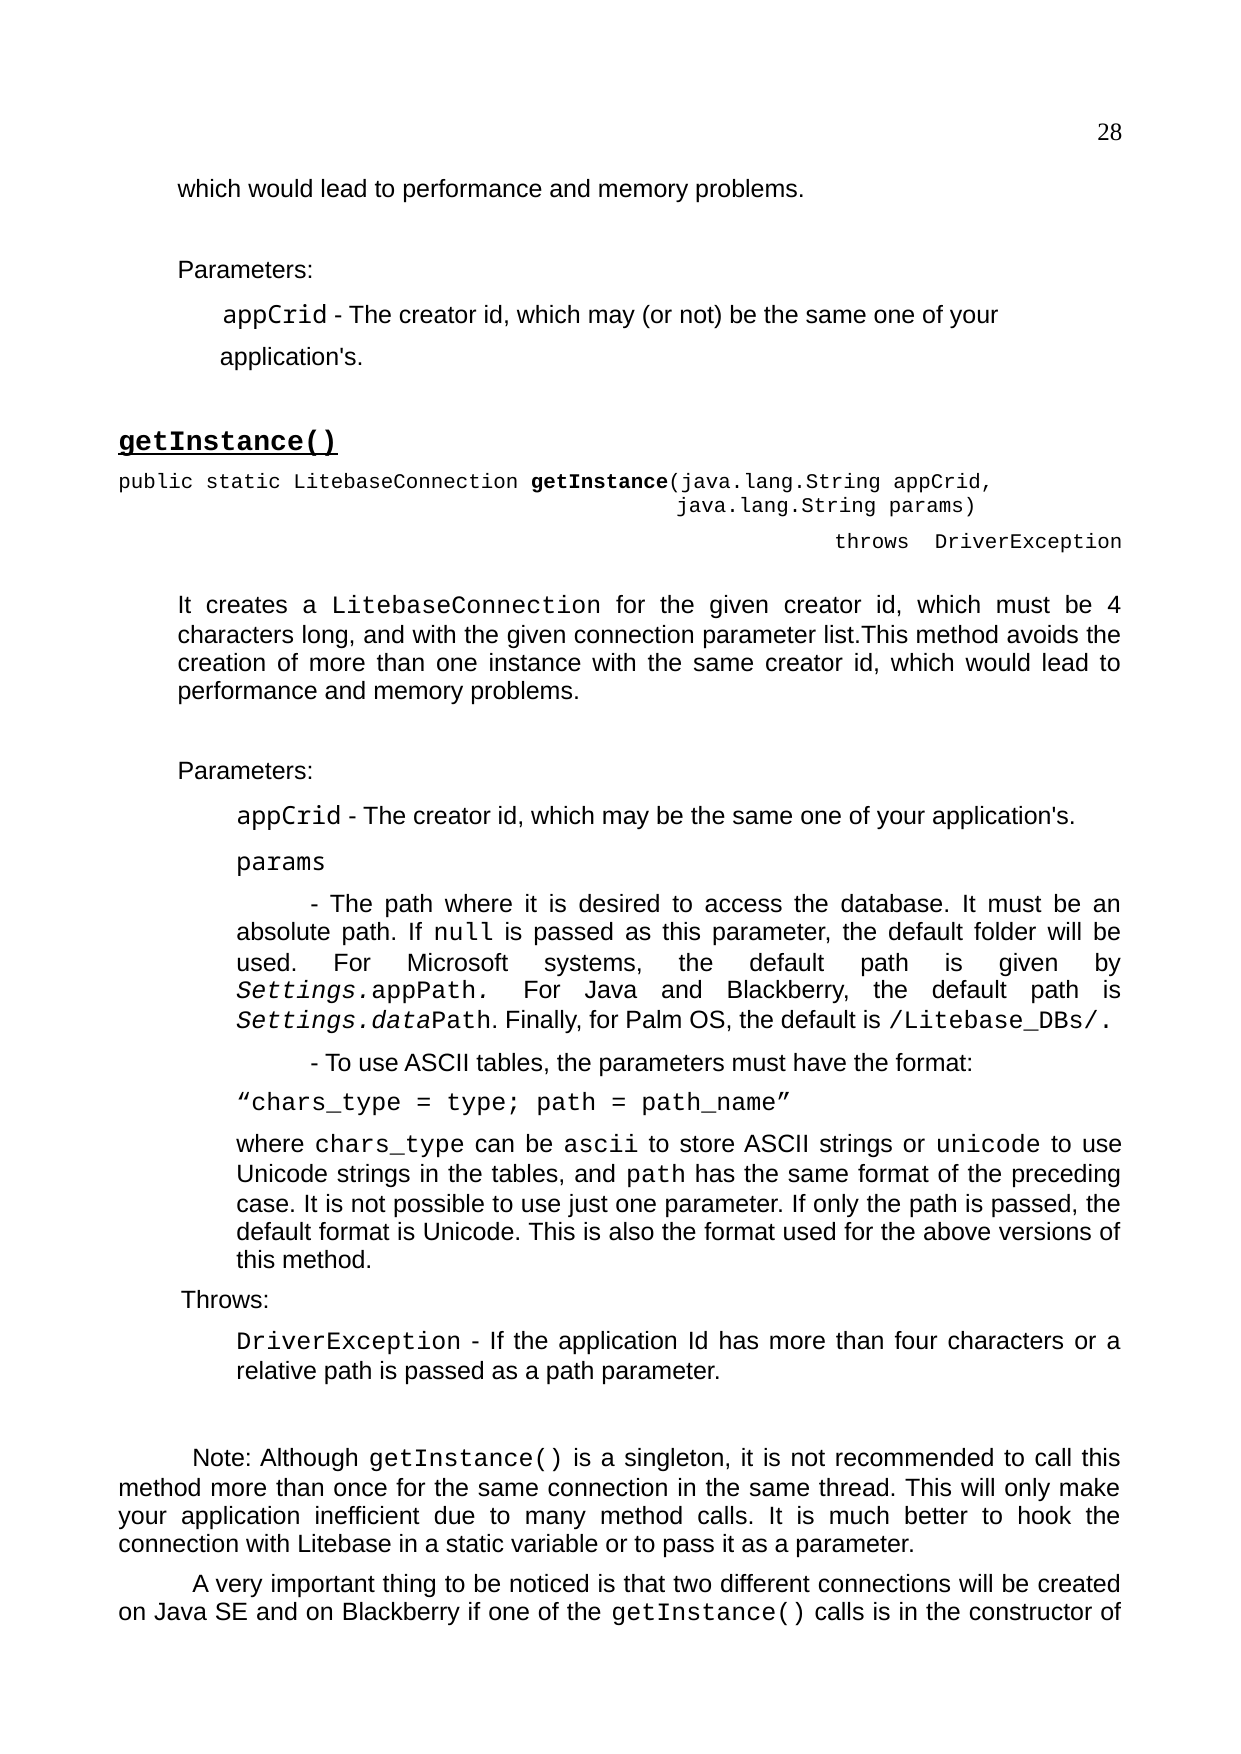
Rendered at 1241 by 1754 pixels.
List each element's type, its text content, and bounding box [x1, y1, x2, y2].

list - To use ASCII tables, the parameters must have the format: [236, 1049, 1122, 1077]
text application's. [192, 343, 1122, 371]
list appCrid - The creator id, which may be the same one of your application's. [236, 797, 1122, 831]
list DriverException - If the application Id has more than four characters or a relative path is passed as a path parameter. [236, 1327, 1122, 1384]
list A very important thing to be noticed is that two different connections will be created on Java SE and on Blackberry if one of the getInstance() calls is in the constructor of [118, 1570, 1122, 1628]
list which would lead to performance and memory problems. [177, 175, 1122, 203]
list “chars_type = type; path = path_name” [236, 1089, 1122, 1117]
list It creates a LitebaseConnection for the given creator id, which must be 4 characters long, and with the given connection parameter list.This method avoids the creation of more than one instance with the same creator id, which would lead to performance and memory problems. [177, 591, 1122, 704]
list where chars_type can be ascii to store ASCII strings or unicode to use Unicode strings in the tables, and path has the same format of the preceding case. It is not possible to use just one parameter. If only the path is passed, the default format is Unicode. This is also the format used for the above versions of this method. [236, 1130, 1122, 1274]
subtitle getInstance() [118, 427, 1122, 459]
subtitle Parameters: [177, 256, 1122, 284]
text appCrid - The creator id, which may (or not) be the same one of your [192, 296, 1122, 330]
list Throws: [118, 1286, 1122, 1314]
list Note: Although getInstance() is a singleton, it is not recommended to call this method more than once for the same connection in the same thread. This will only make your application inefficient due to many method calls. It is much better to hook the connection with Litebase in a static variable or to pass it as a parameter. [118, 1443, 1122, 1557]
list Parameters: [177, 757, 1122, 785]
list params [236, 844, 1122, 878]
text throws DriverException [118, 531, 1122, 578]
text public static LitebaseConnection getInstance(java.lang.String appCrid, java.lang.String params) [118, 471, 1122, 518]
list - The path where it is desired to access the database. It must be an absolute path. If null is passed as this parameter, the default folder will be used. For Microsoft systems, the default path is given by Settings.appPath. For Java and Blackberry, the default path is Settings.dataPath. Finally, for Palm OS, the default is /Litebase_DBs/. [236, 890, 1122, 1036]
